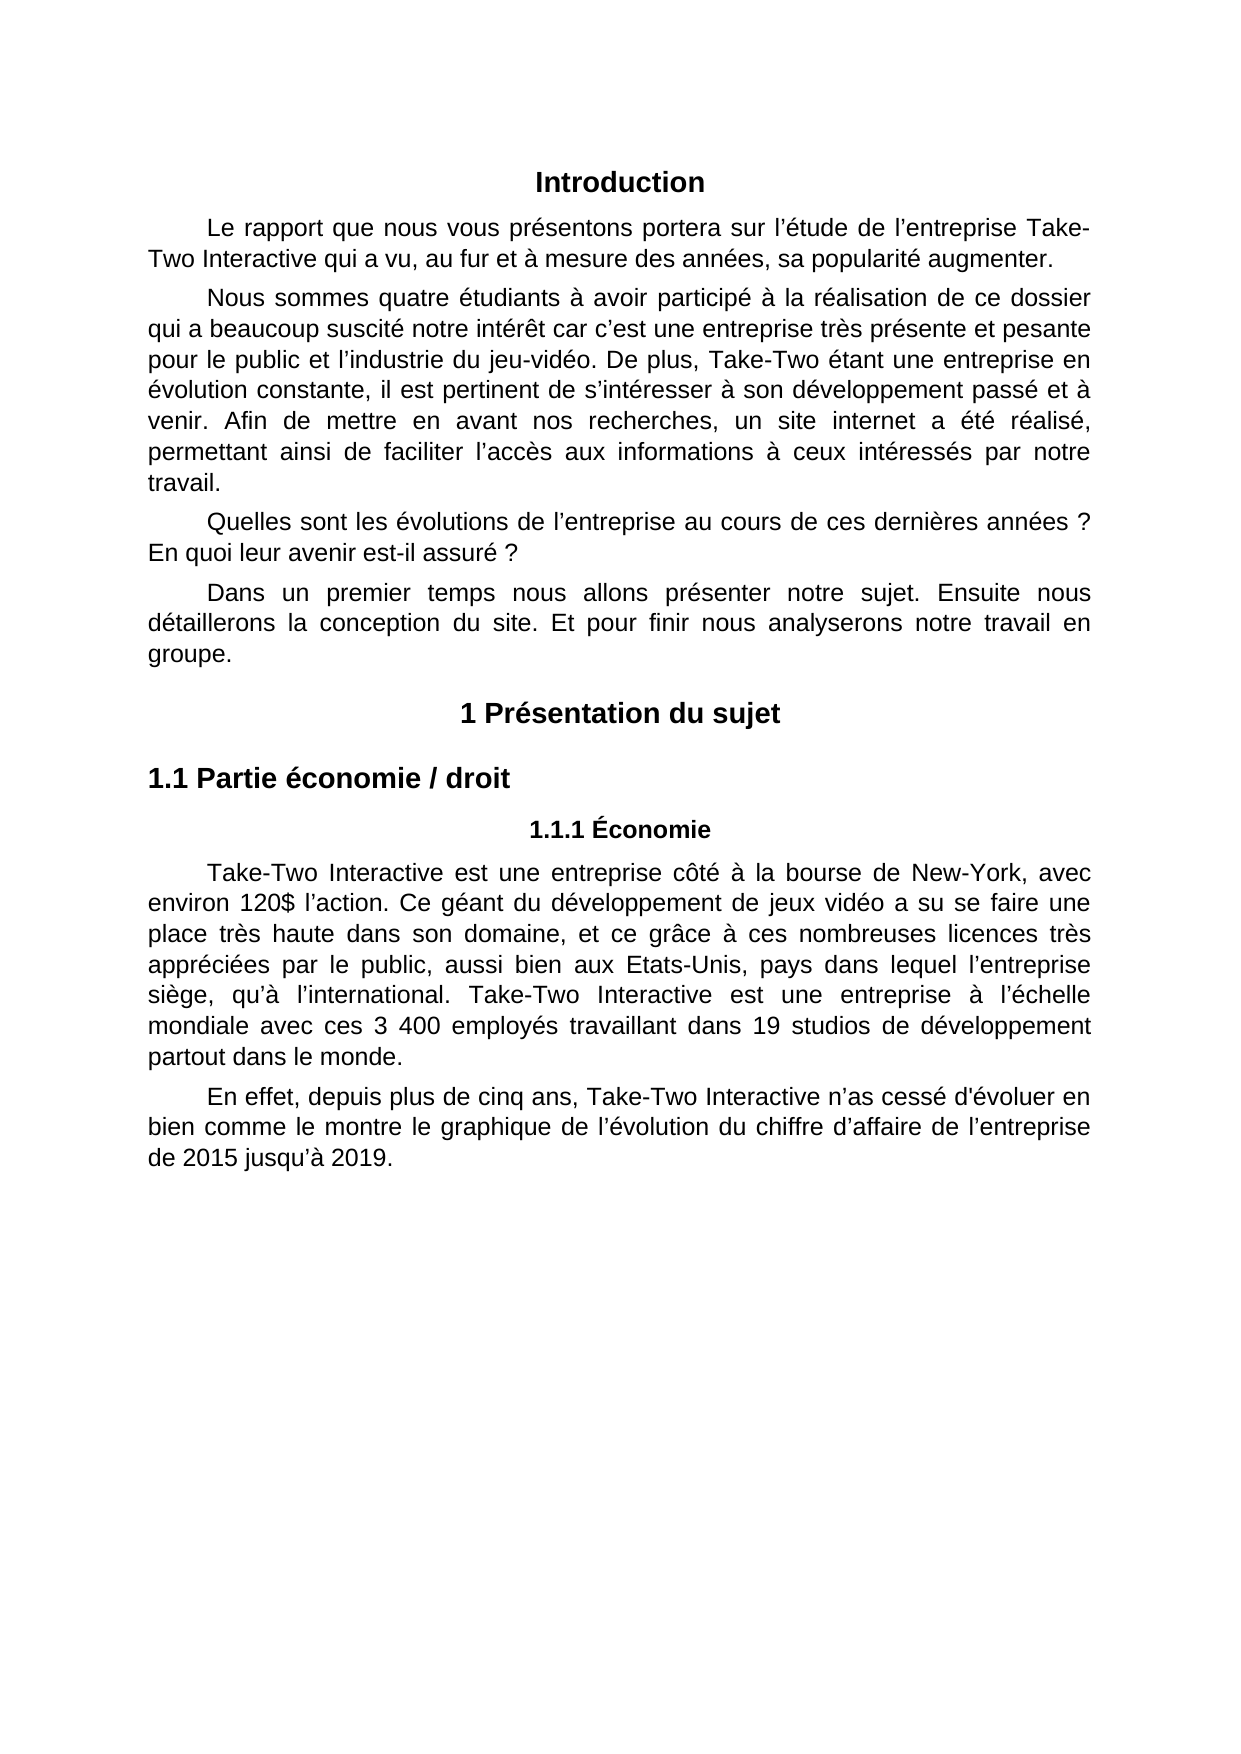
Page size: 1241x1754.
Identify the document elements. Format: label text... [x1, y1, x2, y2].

text Nous sommes quatre étudiants à avoir participé à la réalisation de ce dossier qui a beaucoup suscité notre intérêt car c’est une entreprise très présente et pesante pour le public et l’industrie du jeu-vidéo. De plus, Take-Two étant une entreprise en évolution constante, il est pertinent de s’intéresser à son développement passé et à venir. Afin de mettre en avant nos recherches, un site internet a été réalisé, permettant ainsi de faciliter l’accès aux informations à ceux intéressés par notre travail. [148, 283, 1093, 496]
text Quelles sont les évolutions de l’entreprise au cours de ces dernières années ? En quoi leur avenir est-il assuré ? [148, 507, 1093, 567]
subtitle Économie [159, 815, 1081, 844]
text Dans un premier temps nous allons présenter notre sujet. Ensuite nous détaillerons la conception du site. Et pour finir nous analyserons notre travail en groupe. [148, 577, 1093, 668]
text Take-Two Interactive est une entreprise côté à la bourse de New-York, avec environ 120$ l’action. Ce géant du développement de jeux vidéo a su se faire une place très haute dans son domaine, et ce grâce à ces nombreuses licences très appréciées par le public, aussi bien aux Etats-Unis, pays dans lequel l’entreprise siège, qu’à l’international. Take-Two Interactive est une entreprise à l’échelle mondiale avec ces 3 400 employés travaillant dans 19 studios de développement partout dans le monde. [148, 858, 1093, 1071]
subtitle Introduction [148, 165, 1093, 199]
subtitle Présentation du sujet [148, 696, 1093, 730]
subtitle Partie économie / droit [148, 762, 1093, 795]
text Le rapport que nous vous présentons portera sur l’étude de l’entreprise Take-Two Interactive qui a vu, au fur et à mesure des années, sa popularité augmenter. [148, 213, 1093, 272]
text En effet, depuis plus de cinq ans, Take-Two Interactive n’as cessé d'évoluer en bien comme le montre le graphique de l’évolution du chiffre d’affaire de l’entreprise de 2015 jusqu’à 2019. [148, 1082, 1093, 1172]
